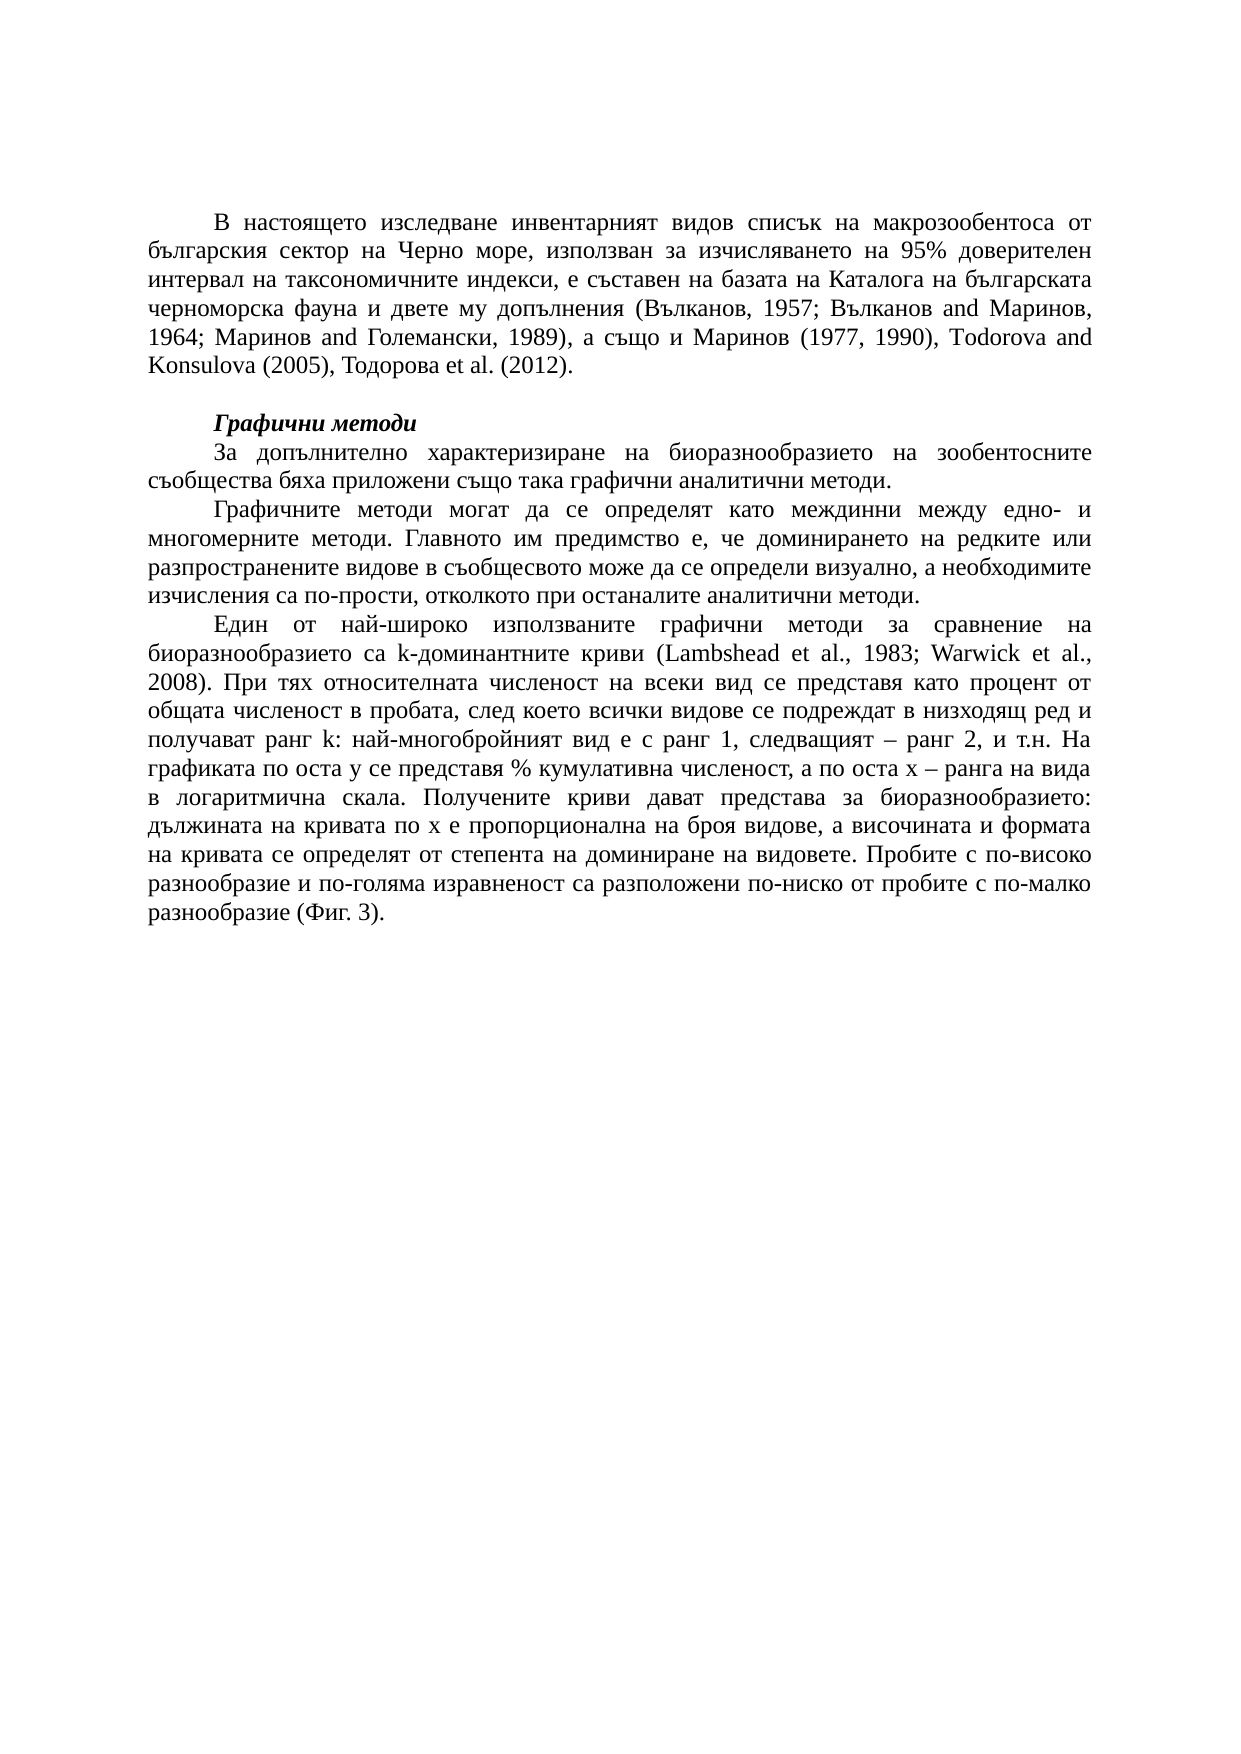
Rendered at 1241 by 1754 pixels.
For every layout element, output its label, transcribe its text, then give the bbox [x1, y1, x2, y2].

text Графични методи [148, 408, 1093, 437]
text За допълнително характеризиране на биоразнообразието на зообентосните съобщества бяха приложени също така графични аналитични методи. [148, 437, 1093, 494]
text В настоящето изследване инвентарният видов списък на макрозообентоса от българския сектор на Черно море, използван за изчисляването на 95% доверителен интервал на таксономичните индекси, е съставен на базата на Каталога на българската черноморска фауна и двете му допълнения (Вълканов, 1957; Вълканов and Маринов, 1964; Маринов and Големански, 1989), а също и Маринов (1977, 1990), Todorova and Konsulova (2005), Тодорова et al. (2012). [148, 207, 1093, 379]
text Един от най-широко използваните графични методи за сравнение на биоразнообразието са k-доминантните криви (Lambshead et al., 1983; Warwick et al., 2008). При тях относителната численост на всеки вид се представя като процент от общата численост в пробата, след което всички видове се подреждат в низходящ ред и получават ранг k: най-многобройният вид е с ранг 1, следващият – ранг 2, и т.н. На графиката по оста y се представя % кумулативна численост, а по оста x – ранга на вида в логаритмична скала. Получените криви дават представа за биоразнообразието: дължината на кривата по х е пропорционална на броя видове, а височината и формата на кривата се определят от степента на доминиране на видовете. Пробите с по-високо разнообразие и по-голяма изравненост са разположени по-ниско от пробите с по-малко разнообразие (Фиг. 3). [148, 609, 1093, 925]
text Графичните методи могат да се определят като междинни между едно- и многомерните методи. Главното им предимство е, че доминирането на редките или разпространените видове в съобщесвото може да се определи визуално, а необходимите изчисления са по-прости, отколкото при останалите аналитични методи. [148, 494, 1093, 609]
